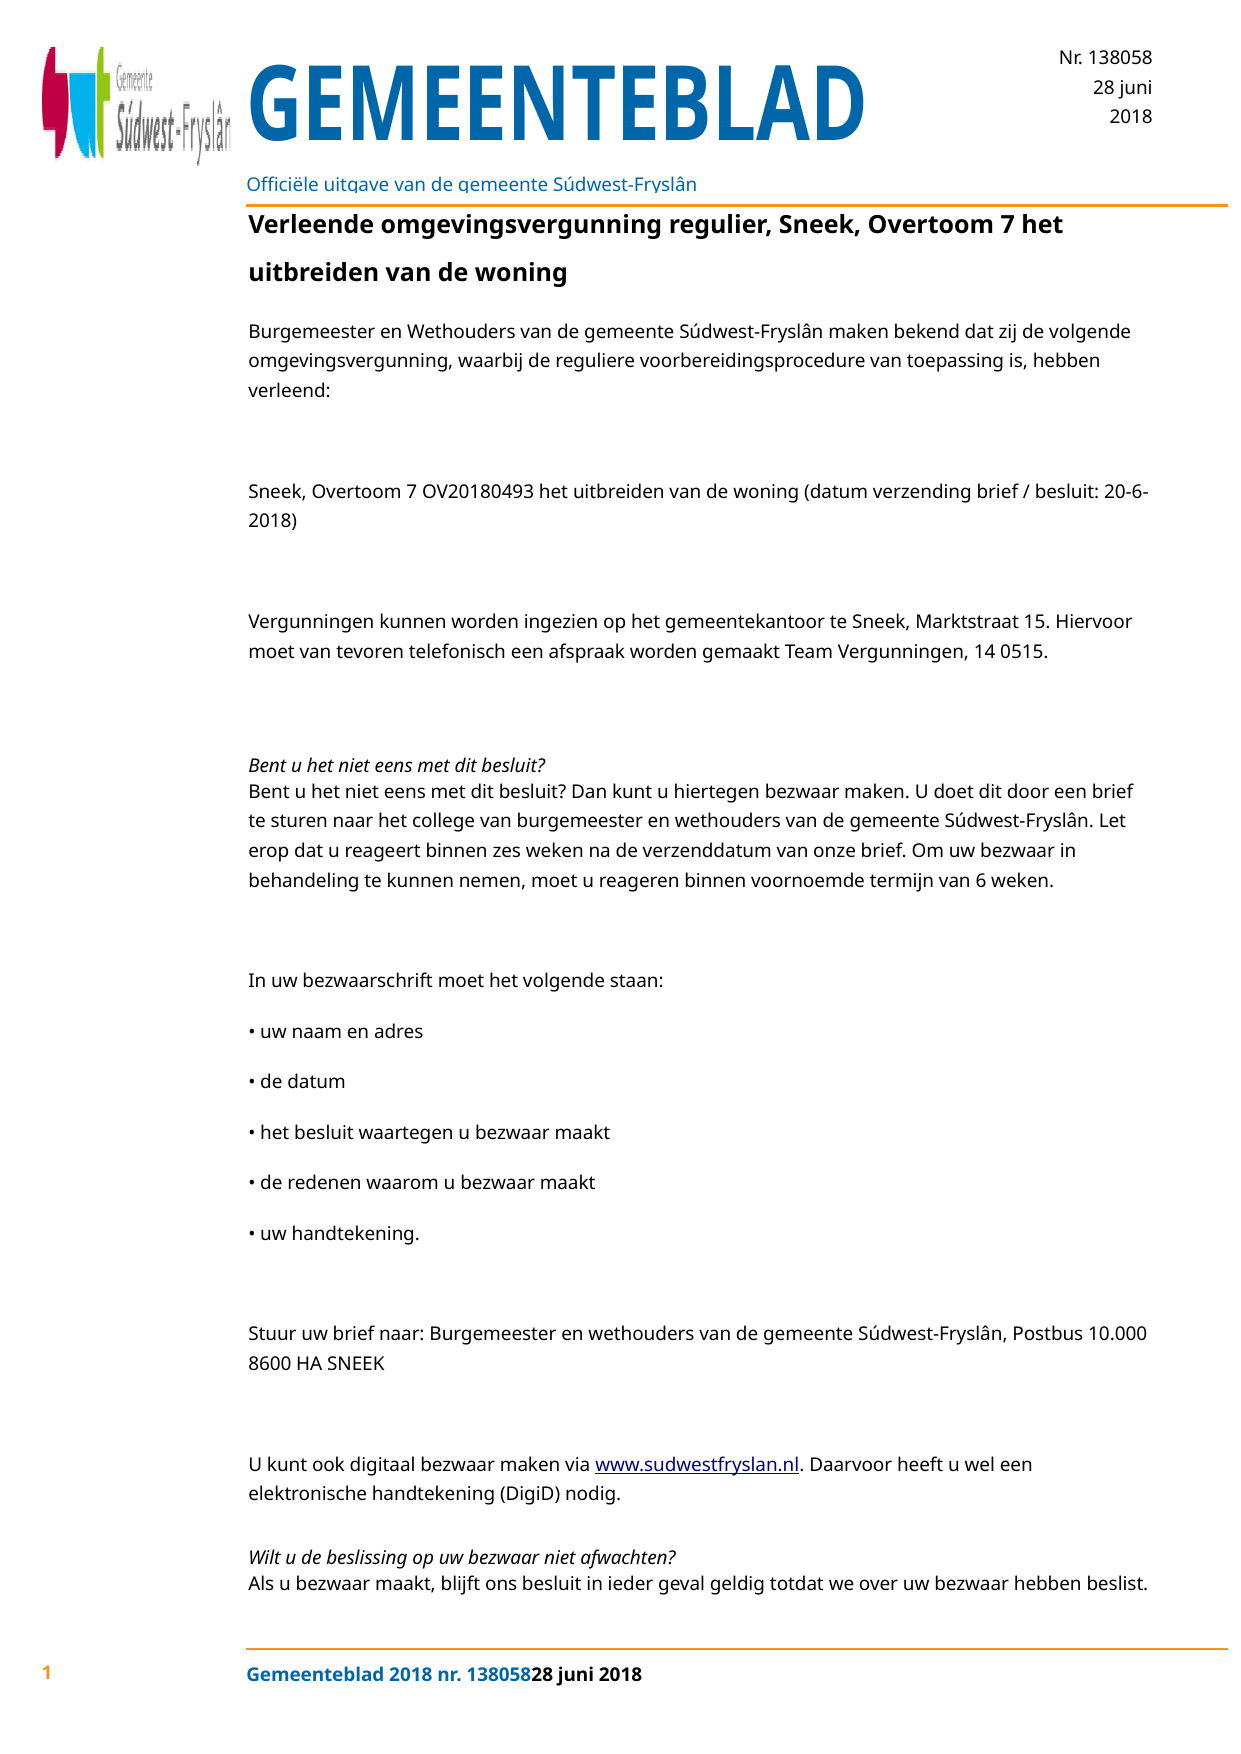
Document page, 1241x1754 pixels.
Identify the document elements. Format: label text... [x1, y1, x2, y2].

text Stuur uw brief naar: Burgemeester en wethouders van de gemeente Súdwest-Fryslân, Postbus 10.000 8600 HA SNEEK [248, 1321, 1152, 1376]
text • de datum [248, 1068, 1152, 1094]
text Sneek, Overtoom 7 OV20180493 het uitbreiden van de woning (datum verzending brief / besluit: 20-6-2018) [248, 478, 1152, 533]
picture [41, 47, 231, 172]
text • het besluit waartegen u bezwaar maakt [248, 1119, 1152, 1144]
text • uw naam en adres [248, 1018, 1152, 1044]
text Als u bezwaar maakt, blijft ons besluit in ieder geval geldig totdat we over uw bezwaar hebben beslist. [248, 1570, 1152, 1596]
text Burgemeester en Wethouders van de gemeente Súdwest-Fryslân maken bekend dat zij de volgende omgevingsvergunning, waarbij de reguliere voorbereidingsprocedure van toepassing is, hebben verleend: [248, 318, 1152, 403]
text Bent u het niet eens met dit besluit? [248, 752, 1152, 778]
text In uw bezwaarschrift moet het volgende staan: [248, 968, 1152, 993]
text Verleende omgevingsvergunning regulier, Sneek, Overtoom 7 het uitbreiden van de woning [248, 207, 1152, 288]
text Wilt u de beslissing op uw bezwaar niet afwachten? [248, 1544, 1152, 1570]
text • uw handtekening. [248, 1220, 1152, 1245]
text Bent u het niet eens met dit besluit? Dan kunt u hiertegen bezwaar maken. U doet dit door een brief te sturen naar het college van burgemeester en wethouders van de gemeente Súdwest-Fryslân. Let erop dat u reageert binnen zes weken na de verzenddatum van onze brief. Om uw bezwaar in behandeling te kunnen nemen, moet u reageren binnen voornoemde termijn van 6 weken. [248, 778, 1152, 892]
text U kunt ook digitaal bezwaar maken via www.sudwestfryslan.nl. Daarvoor heeft u wel een elektronische handtekening (DigiD) nodig. [248, 1451, 1152, 1506]
text • de redenen waarom u bezwaar maakt [248, 1169, 1152, 1195]
text Vergunningen kunnen worden ingezien op het gemeentekantoor te Sneek, Marktstraat 15. Hiervoor moet van tevoren telefonisch een afspraak worden gemaakt Team Vergunningen, 14 0515. [248, 608, 1152, 664]
